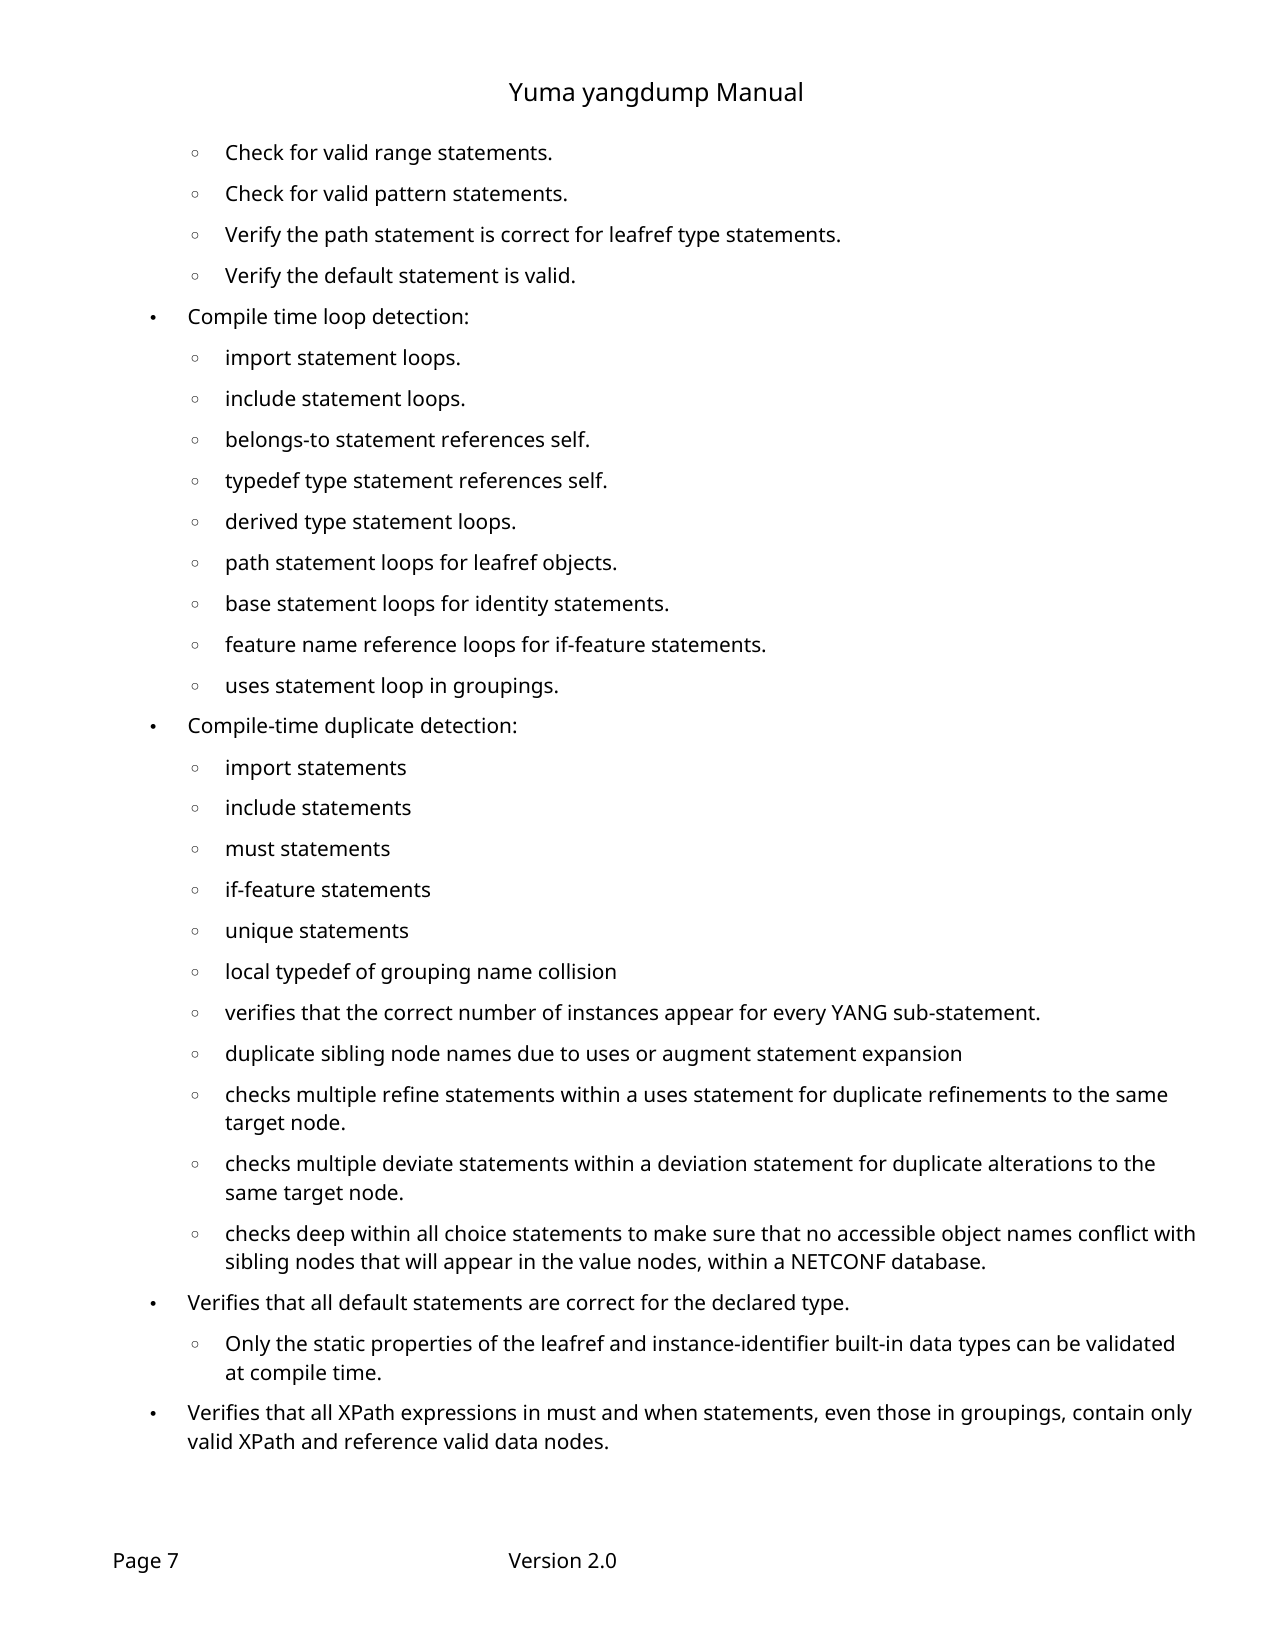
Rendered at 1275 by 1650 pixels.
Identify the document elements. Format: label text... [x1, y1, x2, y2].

list Verify the path statement is correct for leafref type statements. [187, 220, 1200, 249]
list unique statements [187, 916, 1200, 945]
list base statement loops for identity statements. [187, 589, 1200, 617]
list Only the static properties of the leafref and instance-identifier built-in data types can be validated at compile time. [187, 1329, 1200, 1386]
list feature name reference loops for if-feature statements. [187, 630, 1200, 658]
list Compile-time duplicate detection: [150, 712, 1200, 740]
list checks deep within all choice statements to make sure that no accessible object names conflict with sibling nodes that will appear in the value nodes, within a NETCONF database. [187, 1219, 1200, 1276]
list verifies that the correct number of instances appear for every YANG sub-statement. [187, 998, 1200, 1027]
list checks multiple deviate statements within a deviation statement for duplicate alterations to the same target node. [187, 1149, 1200, 1206]
list typedef type statement references self. [187, 466, 1200, 494]
list Check for valid range statements. [187, 138, 1200, 167]
list import statements [187, 753, 1200, 781]
list path statement loops for leafref objects. [187, 548, 1200, 576]
list checks multiple refine statements within a uses statement for duplicate refinements to the same target node. [187, 1080, 1200, 1137]
list include statement loops. [187, 384, 1200, 413]
list Compile time loop detection: [150, 302, 1200, 331]
list include statements [187, 793, 1200, 822]
list belongs-to statement references self. [187, 425, 1200, 453]
list Verifies that all default statements are correct for the declared type. [150, 1288, 1200, 1317]
list Verify the default statement is valid. [187, 261, 1200, 290]
list Verifies that all XPath expressions in must and when statements, even those in groupings, contain only valid XPath and reference valid data nodes. [150, 1398, 1200, 1455]
list Check for valid pattern statements. [187, 179, 1200, 208]
list must statements [187, 834, 1200, 863]
list local typedef of grouping name collision [187, 957, 1200, 986]
list derived type statement loops. [187, 507, 1200, 535]
list if-feature statements [187, 875, 1200, 904]
list uses statement loop in groupings. [187, 671, 1200, 699]
list import statement loops. [187, 343, 1200, 372]
list duplicate sibling node names due to uses or augment statement expansion [187, 1039, 1200, 1068]
